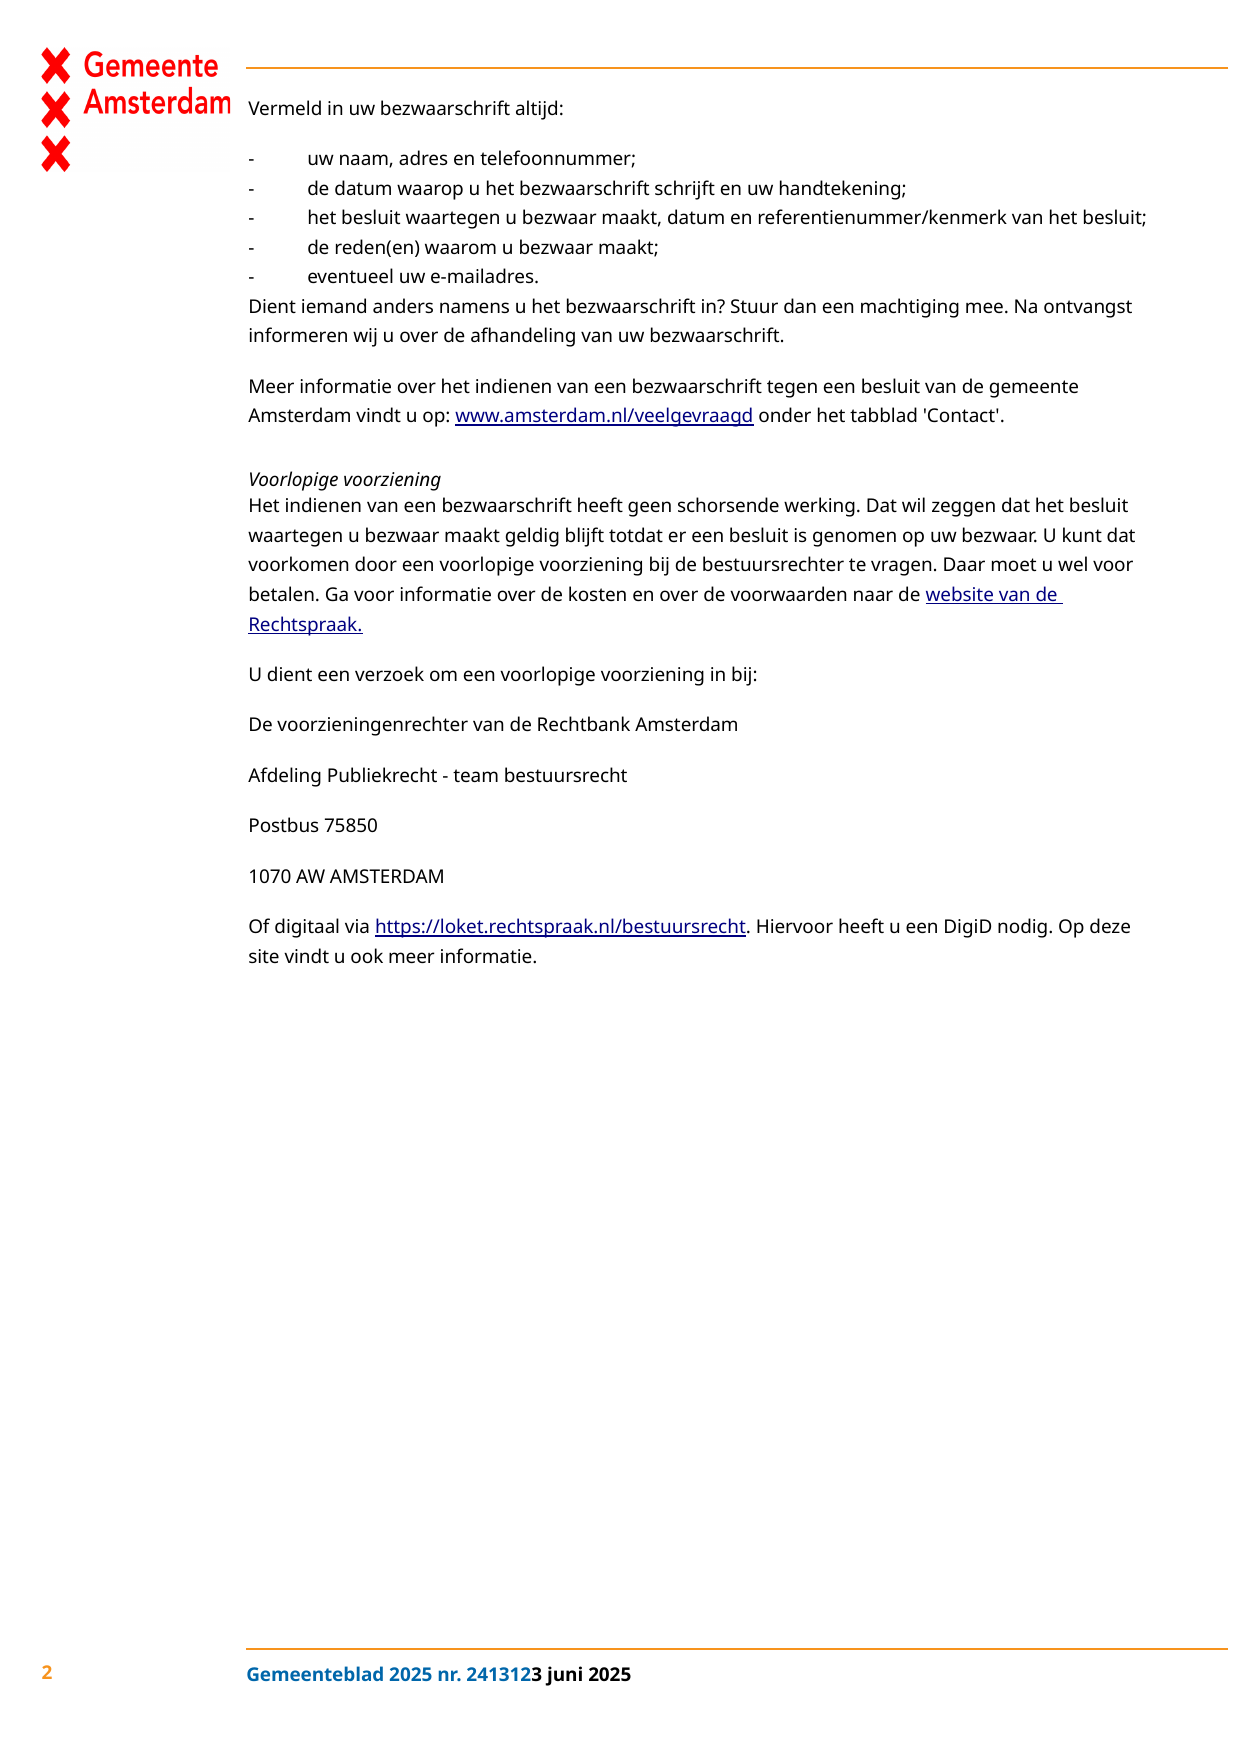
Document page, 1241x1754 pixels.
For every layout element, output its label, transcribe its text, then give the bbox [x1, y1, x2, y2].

list uw naam, adres en telefoonnummer; [248, 145, 1152, 171]
picture [41, 47, 231, 172]
text 1070 AW AMSTERDAM [248, 863, 1152, 888]
text Postbus 75850 [248, 812, 1152, 838]
text Afdeling Publiekrecht - team bestuursrecht [248, 762, 1152, 788]
text Of digitaal via https://loket.rechtspraak.nl/bestuursrecht. Hiervoor heeft u een DigiD nodig. Op deze site vindt u ook meer informatie. [248, 913, 1152, 968]
text Het indienen van een bezwaarschrift heeft geen schorsende werking. Dat wil zeggen dat het besluit waartegen u bezwaar maakt geldig blijft totdat er een besluit is genomen op uw bezwaar. U kunt dat voorkomen door een voorlopige voorziening bij de bestuursrechter te vragen. Daar moet u wel voor betalen. Ga voor informatie over de kosten en over de voorwaarden naar de website van de Rechtspraak. [248, 492, 1152, 636]
text De voorzieningenrechter van de Rechtbank Amsterdam [248, 712, 1152, 737]
list de reden(en) waarom u bezwaar maakt; [248, 234, 1152, 260]
text U dient een verzoek om een voorlopige voorziening in bij: [248, 661, 1152, 687]
list het besluit waartegen u bezwaar maakt, datum en referentienummer/kenmerk van het besluit; [248, 204, 1152, 230]
text Vermeld in uw bezwaarschrift altijd: [248, 95, 1152, 121]
text Meer informatie over het indienen van een bezwaarschrift tegen een besluit van de gemeente Amsterdam vindt u op: www.amsterdam.nl/veelgevraagd onder het tabblad 'Contact'. [248, 373, 1152, 428]
list de datum waarop u het bezwaarschrift schrijft en uw handtekening; [248, 175, 1152, 201]
text Dient iemand anders namens u het bezwaarschrift in? Stuur dan een machtiging mee. Na ontvangst informeren wij u over de afhandeling van uw bezwaarschrift. [248, 293, 1152, 348]
list eventueel uw e-mailadres. [248, 263, 1152, 289]
text Voorlopige voorziening [248, 467, 1152, 492]
